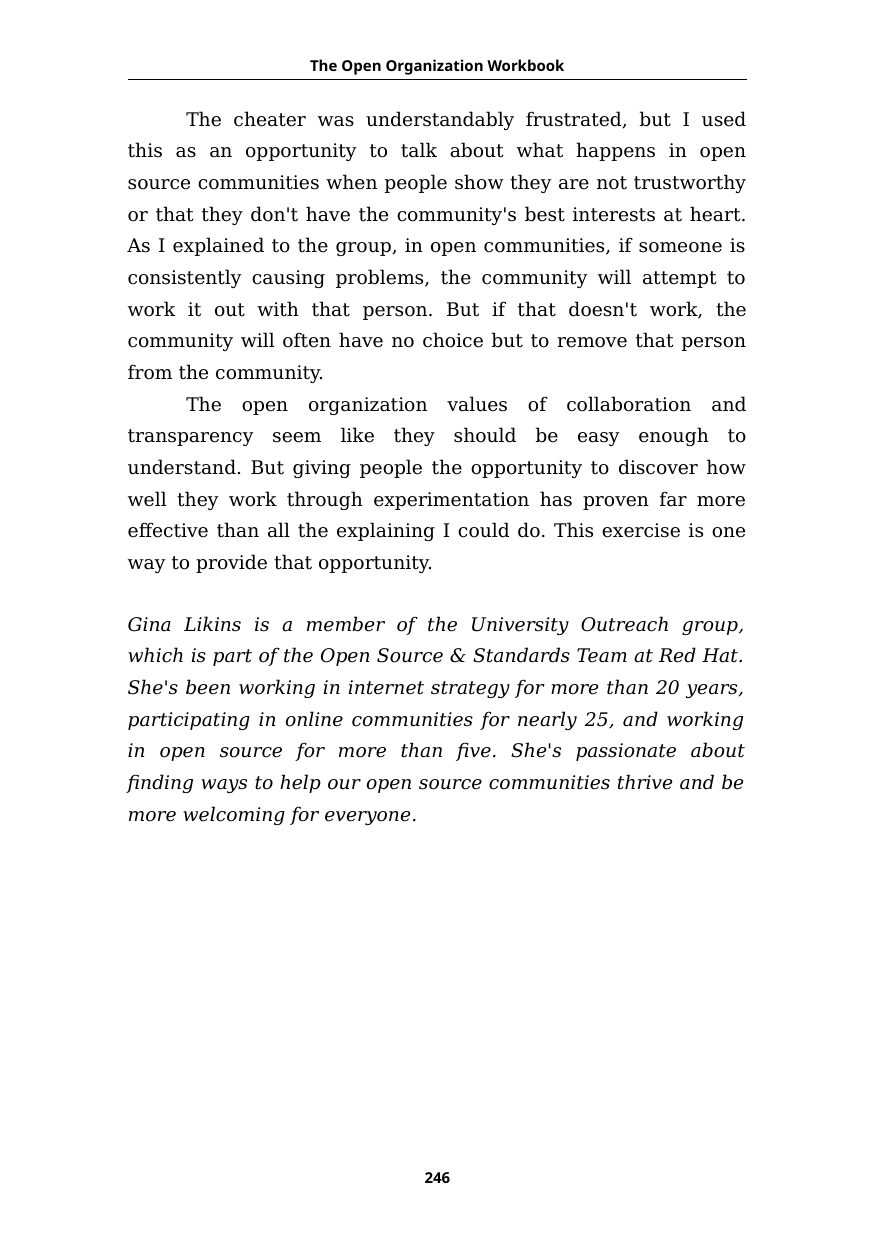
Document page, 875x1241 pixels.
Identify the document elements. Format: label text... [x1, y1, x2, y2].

text Gina Likins is a member of the University Outreach group, which is part of the Open Source & Standards Team at Red Hat. She's been working in internet strategy for more than 20 years, participating in online communities for nearly 25, and working in open source for more than five. She's passionate about finding ways to help our open source communities thrive and be more welcoming for everyone. [127, 614, 747, 826]
text The open organization values of collaboration and transparency seem like they should be easy enough to understand. But giving people the opportunity to discover how well they work through experimentation has proven far more effective than all the explaining I could do. This exercise is one way to provide that opportunity. [127, 394, 747, 574]
text The cheater was understandably frustrated, but I used this as an opportunity to talk about what happens in open source communities when people show they are not trustworthy or that they don't have the community's best interests at heart. As I explained to the group, in open communities, if someone is consistently causing problems, the community will attempt to work it out with that person. But if that doesn't work, the community will often have no choice but to remove that person from the community. [127, 109, 747, 384]
